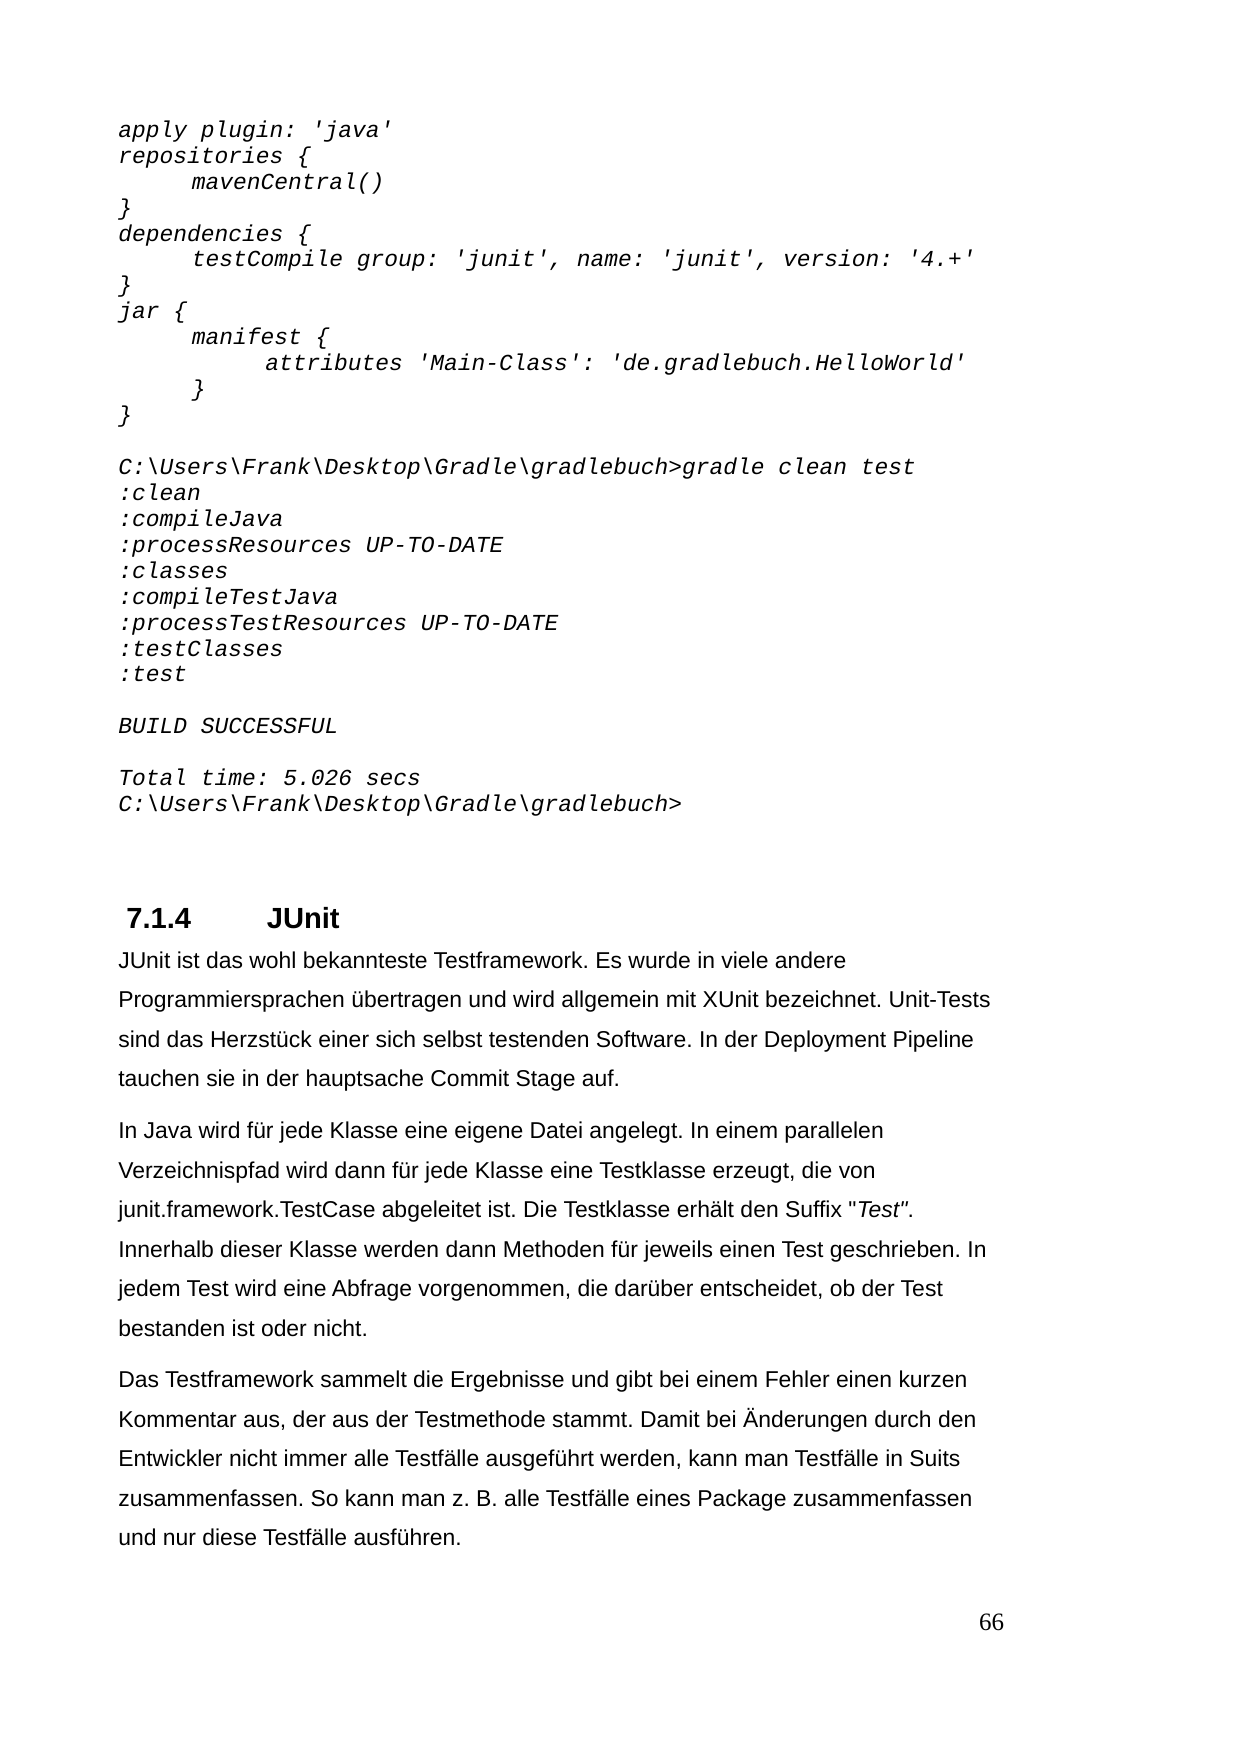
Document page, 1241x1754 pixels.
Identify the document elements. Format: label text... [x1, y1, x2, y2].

text :compileTestJava [118, 585, 1004, 611]
text BUILD SUCCESSFUL [118, 715, 1004, 741]
text :processResources UP-TO-DATE [118, 533, 1004, 559]
text mavenCentral() [118, 170, 1004, 196]
text manifest { [118, 326, 1004, 352]
text C:\Users\Frank\Desktop\Gradle\gradlebuch>gradle clean test [118, 455, 1004, 481]
text C:\Users\Frank\Desktop\Gradle\gradlebuch> [118, 792, 1004, 818]
text } [118, 274, 1004, 300]
text apply plugin: 'java' [118, 118, 1004, 144]
text Das Testframework sammelt die Ergebnisse und gibt bei einem Fehler einen kurzen Kommentar aus, der aus der Testmethode stammt. Damit bei Änderungen durch den Entwickler nicht immer alle Testfälle ausgeführt werden, kann man Testfälle in Suits zusammenfassen. So kann man z. B. alle Testfälle eines Package zusammenfassen und nur diese Testfälle ausführen. [118, 1366, 1004, 1551]
text :compileJava [118, 507, 1004, 533]
text testCompile group: 'junit', name: 'junit', version: '4.+' [118, 248, 1004, 274]
text :test [118, 663, 1004, 689]
text dependencies { [118, 222, 1004, 248]
text } [118, 377, 1004, 403]
text } [118, 403, 1004, 429]
text } [118, 196, 1004, 222]
text :processTestResources UP-TO-DATE [118, 611, 1004, 637]
text :testClasses [118, 637, 1004, 663]
subtitle JUnit [118, 901, 1004, 934]
text repositories { [118, 144, 1004, 170]
text JUnit ist das wohl bekannteste Testframework. Es wurde in viele andere Programmiersprachen übertragen und wird allgemein mit XUnit bezeichnet. Unit-Tests sind das Herzstück einer sich selbst testenden Software. In der Deployment Pipeline tauchen sie in der hauptsache Commit Stage auf. [118, 947, 1004, 1091]
text :classes [118, 559, 1004, 585]
text jar { [118, 300, 1004, 326]
text :clean [118, 481, 1004, 507]
text In Java wird für jede Klasse eine eigene Datei angelegt. In einem parallelen Verzeichnispfad wird dann für jede Klasse eine Testklasse erzeugt, die von junit.framework.TestCase abgeleitet ist. Die Testklasse erhält den Suffix "Test". Innerhalb dieser Klasse werden dann Methoden für jeweils einen Test geschrieben. In jedem Test wird eine Abfrage vorgenommen, die darüber entscheidet, ob der Test bestanden ist oder nicht. [118, 1117, 1004, 1341]
text attributes 'Main-Class': 'de.gradlebuch.HelloWorld' [118, 352, 1004, 377]
text Total time: 5.026 secs [118, 767, 1004, 792]
